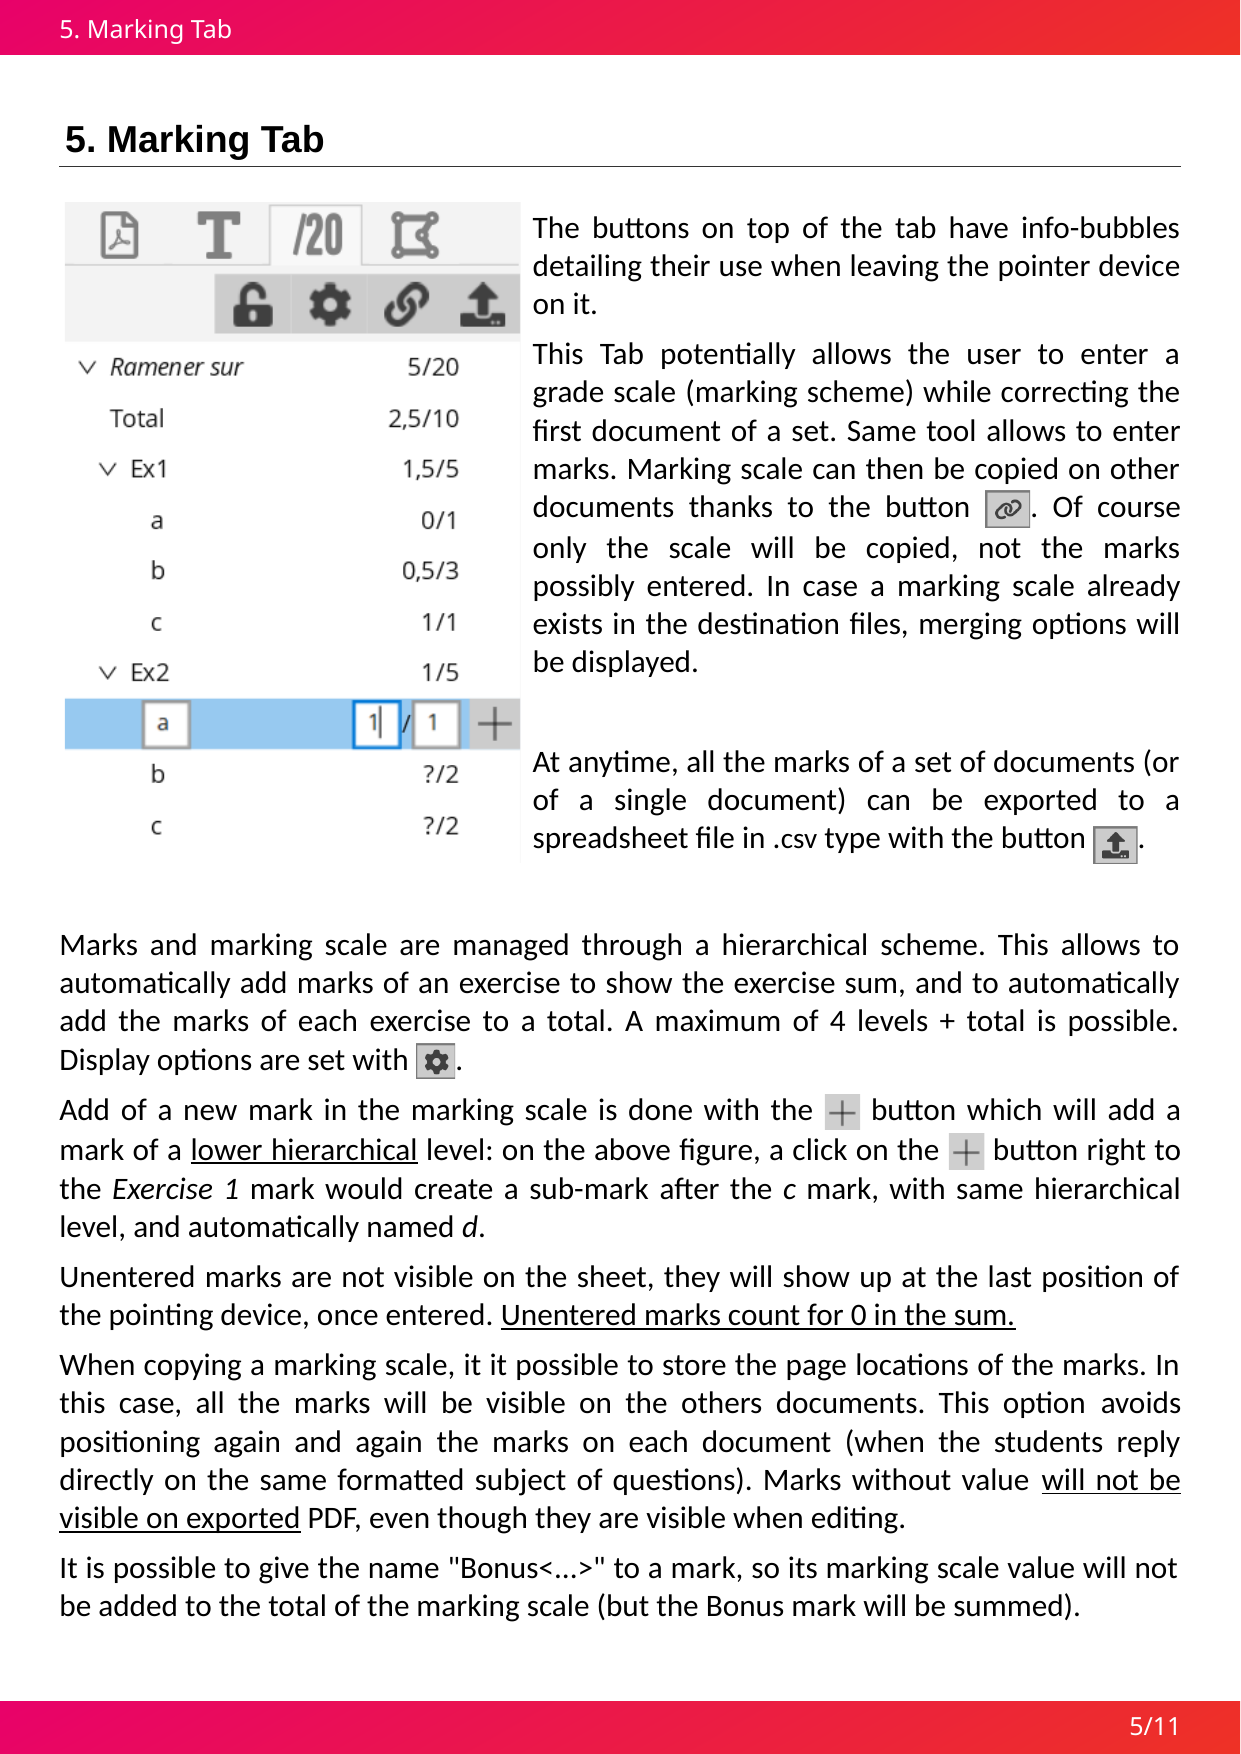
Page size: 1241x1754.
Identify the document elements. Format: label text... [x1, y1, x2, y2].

picture [64, 202, 521, 863]
subtitle Marking Tab [59, 111, 1181, 166]
text Add of a new mark in the marking scale is done with the button which will add a mark of a lower hierarchical level: on the above figure, a click on the button right to the Exercise 1 mark would create a sub-mark after the c mark, with same hierarchical level, and automatically named d. [59, 1090, 1181, 1245]
text At anytime, all the marks of a set of documents (or of a single document) can be exported to a spreadsheet file in .csv type with the button . [521, 742, 1181, 863]
picture [1093, 826, 1138, 864]
text It is possible to give the name "Bonus<...>" to a mark, so its marking scale value will not be added to the total of the marking scale (but the Bonus mark will be summed). [59, 1548, 1181, 1624]
picture [985, 490, 1031, 528]
text Unentered marks are not visible on the sheet, they will show up at the last position of the pointing device, once entered. Unentered marks count for 0 in the sum. [59, 1257, 1181, 1333]
picture [948, 1133, 985, 1170]
picture [824, 1094, 861, 1130]
text When copying a marking scale, it it possible to store the page locations of the marks. In this case, all the marks will be visible on the others documents. This option avoids positioning again and again the marks on each document (when the students reply directly on the same formatted subject of questions). Marks without value will not be visible on exported PDF, even though they are visible when editing. [59, 1345, 1181, 1536]
text The buttons on top of the tab have info-bubbles detailing their use when leaving the pointer device on it. [521, 208, 1181, 323]
text Marks and marking scale are managed through a hierarchical scheme. This allows to automatically add marks of an exercise to show the exercise sum, and to automatically add the marks of each exercise to a total. A maximum of 4 levels + total is possible. Display options are set with . [59, 925, 1181, 1078]
text This Tab potentially allows the user to enter a grade scale (marking scheme) while correcting the first document of a set. Same tool allows to enter marks. Marking scale can then be copied on other documents thanks to the button . Of course only the scale will be copied, not the marks possibly entered. In case a marking scale already exists in the destination files, merging options will be displayed. [521, 334, 1181, 680]
picture [416, 1043, 456, 1079]
